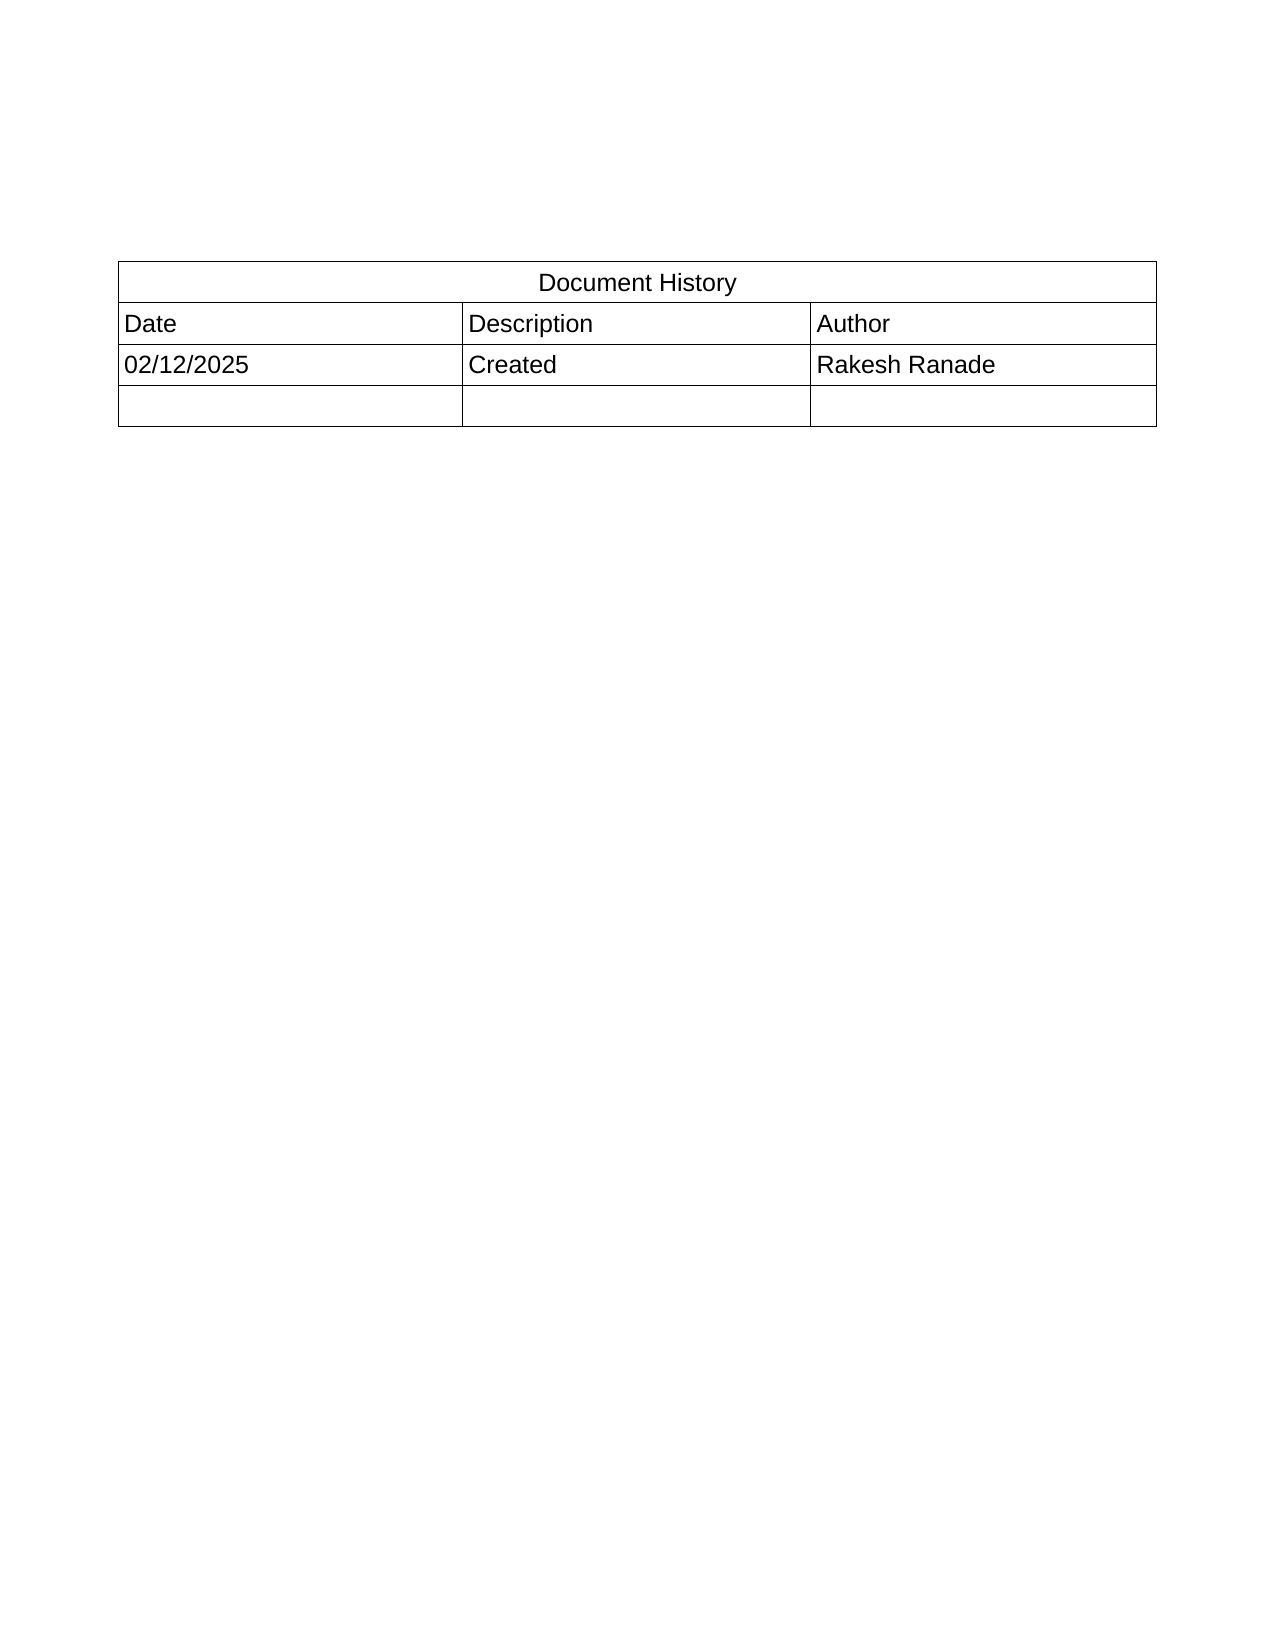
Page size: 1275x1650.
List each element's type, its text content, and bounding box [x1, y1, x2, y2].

table_cell Date [119, 303, 462, 343]
table_cell Author [811, 303, 1156, 343]
table_cell Description [463, 303, 810, 343]
table_header Document History [119, 262, 1156, 302]
table_cell Created [463, 345, 810, 385]
table_cell [463, 386, 810, 426]
table_cell [811, 386, 1156, 426]
table_cell [119, 386, 462, 426]
table_cell Rakesh Ranade [811, 345, 1156, 385]
table_cell 02/12/2025 [119, 345, 462, 385]
